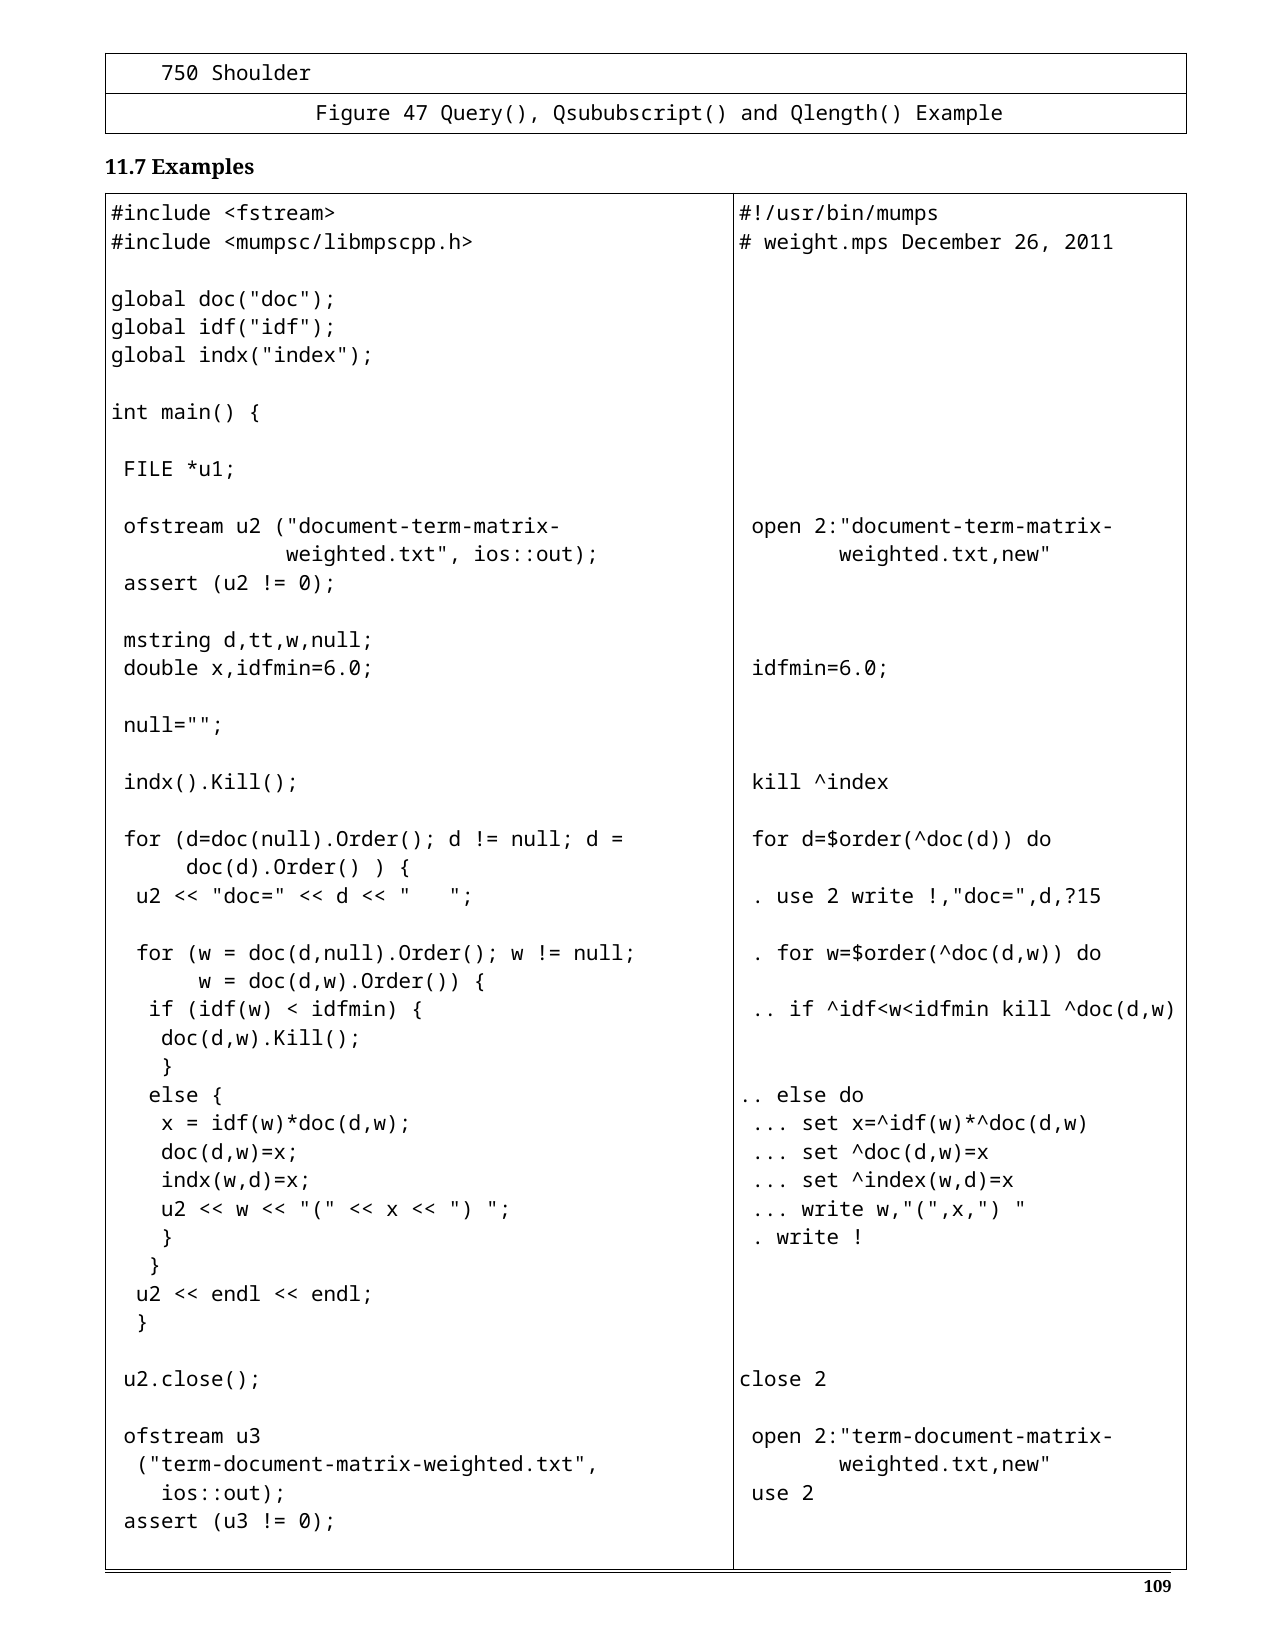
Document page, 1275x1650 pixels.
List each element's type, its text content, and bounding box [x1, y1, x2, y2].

table_header #include <fstream> #include <mumpsc/libmpscpp.h> global doc("doc"); global idf("idf"); global indx("index"); int main() { FILE *u1; ofstream u2 ("document-term-matrix- weighted.txt", ios::out); assert (u2 != 0); mstring d,tt,w,null; double x,idfmin=6.0; null=""; indx().Kill(); for (d=doc(null).Order(); d != null; d = doc(d).Order() ) { u2 << "doc=" << d << " "; for (w = doc(d,null).Order(); w != null; w = doc(d,w).Order()) { if (idf(w) < idfmin) { doc(d,w).Kill(); } else { x = idf(w)*doc(d,w); doc(d,w)=x; indx(w,d)=x; u2 << w << "(" << x << ") "; } } u2 << endl << endl; } u2.close(); ofstream u3 ("term-document-matrix-weighted.txt", ios::out); assert (u3 != 0); [106, 194, 733, 1569]
subtitle Examples [105, 152, 1186, 181]
table_header #!/usr/bin/mumps # weight.mps December 26, 2011 open 2:"document-term-matrix- weighted.txt,new" idfmin=6.0; kill ^index for d=$order(^doc(d)) do . use 2 write !,"doc=",d,?15 . for w=$order(^doc(d,w)) do .. if ^idf<w<idfmin kill ^doc(d,w) .. else do ... set x=^idf(w)*^doc(d,w) ... set ^doc(d,w)=x ... set ^index(w,d)=x ... write w,"(",x,") " . write ! close 2 open 2:"term-document-matrix- weighted.txt,new" use 2 [734, 194, 1186, 1569]
table_cell Figure 47 Query(), Qsububscript() and Qlength() Example [106, 94, 1186, 132]
table_cell 750 Shoulder [106, 54, 1186, 92]
